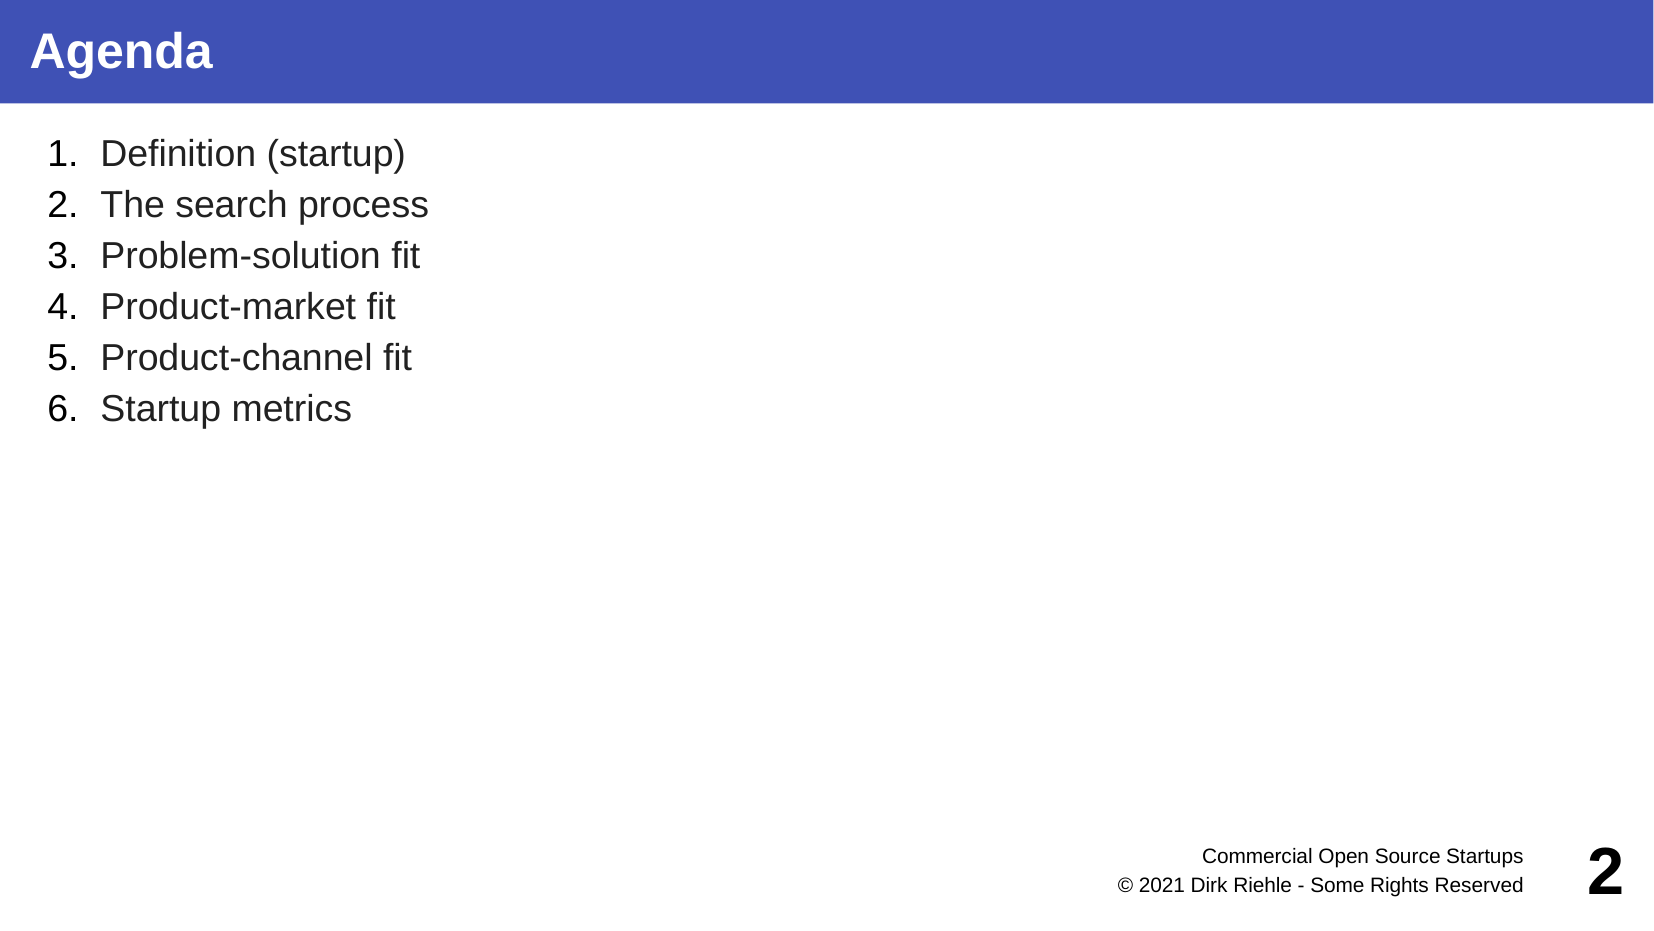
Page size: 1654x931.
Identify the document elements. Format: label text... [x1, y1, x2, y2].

title Agenda [0, 0, 1654, 104]
list Definition (startup) The search process Problem-solution fit Product-market fit Product-channel fit Startup metrics [29, 132, 1625, 813]
